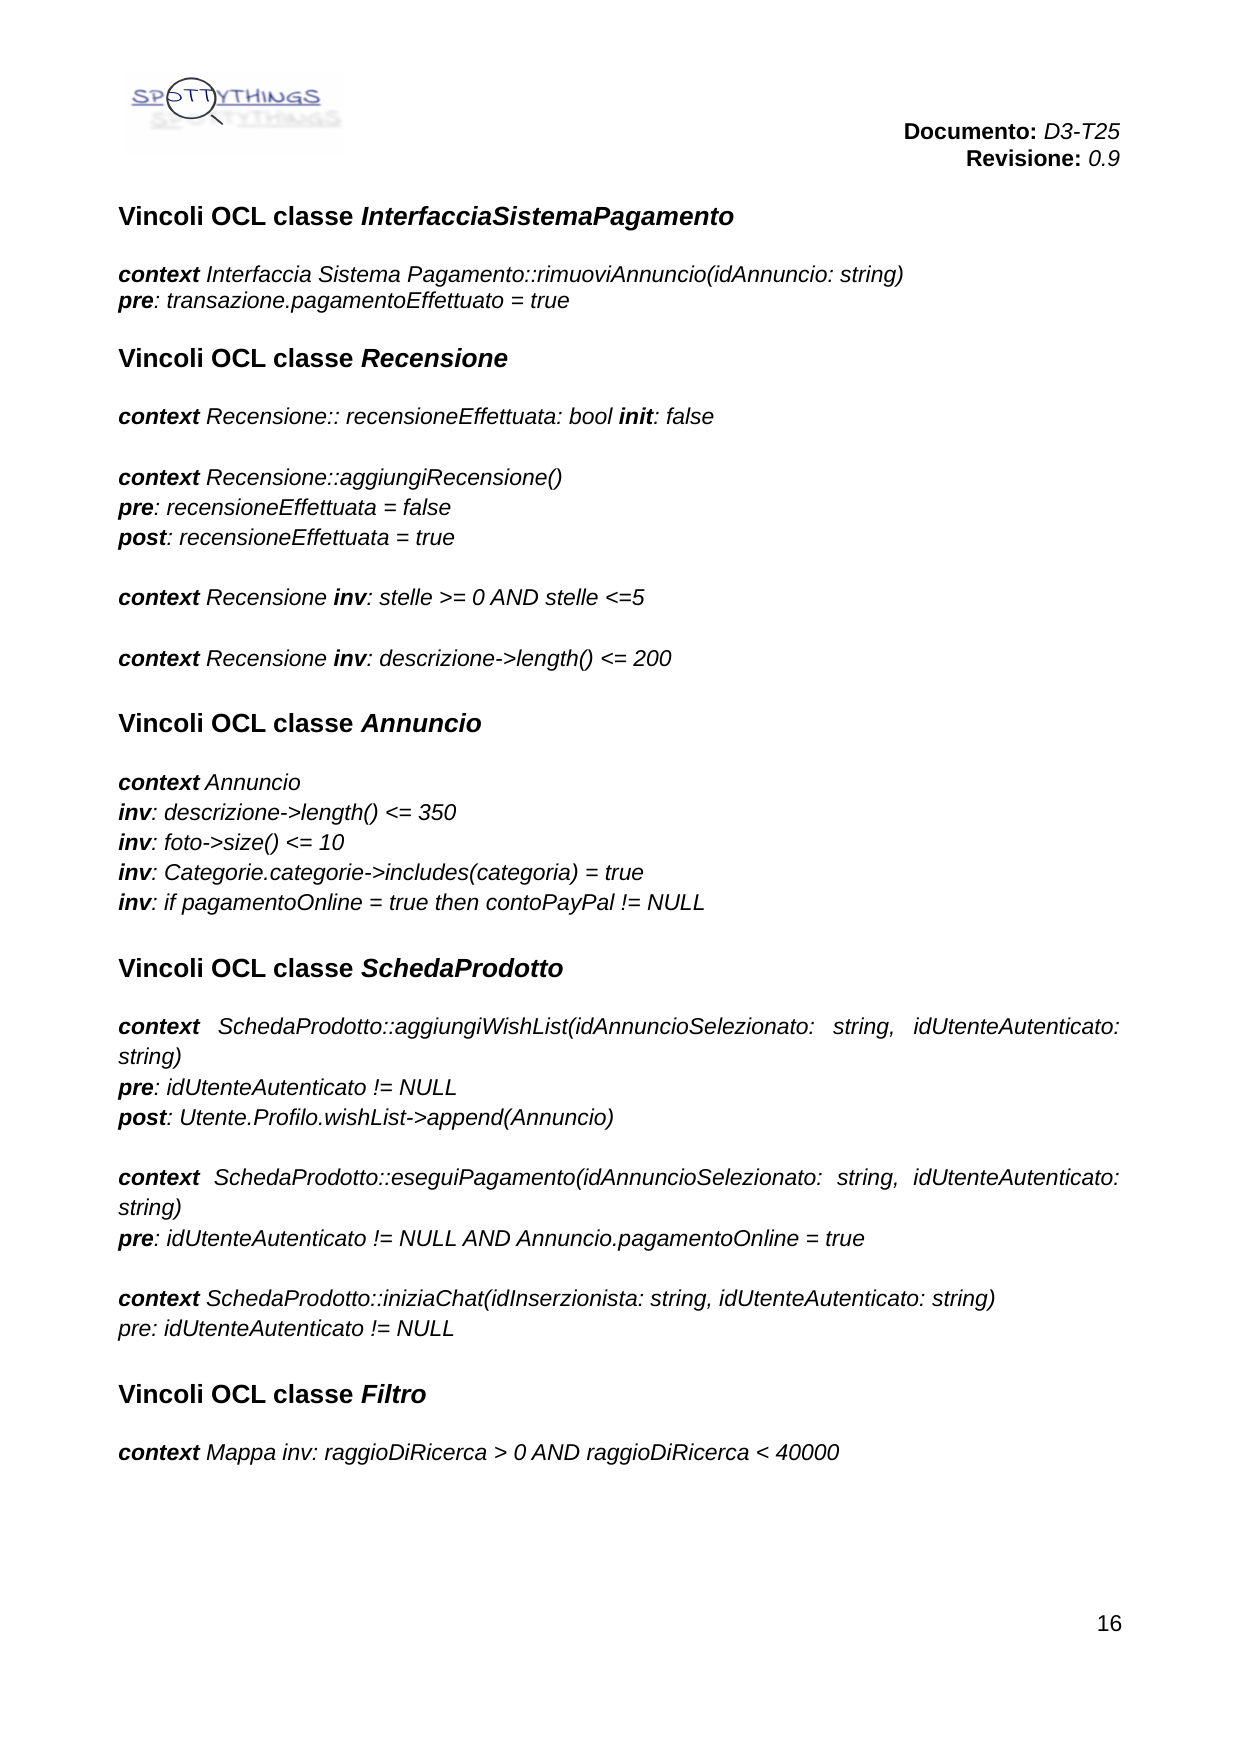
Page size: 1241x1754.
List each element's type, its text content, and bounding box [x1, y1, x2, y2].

text context Recensione::aggiungiRecensione() [118, 463, 1122, 490]
text pre: idUtenteAutenticato != NULL [118, 1073, 1122, 1100]
text context SchedaProdotto::aggiungiWishList(idAnnuncioSelezionato: string, idUtenteAutenticato: string) [118, 1013, 1122, 1070]
text pre: transazione.pagamentoEffettuato = true [118, 287, 1122, 313]
subtitle Vincoli OCL classe Annuncio [118, 708, 1122, 738]
text inv: foto->size() <= 10 [118, 829, 1122, 855]
text post: Utente.Profilo.wishList->append(Annuncio) [118, 1104, 1122, 1130]
text context Recensione inv: stelle >= 0 AND stelle <=5 [118, 584, 1122, 611]
text context SchedaProdotto::eseguiPagamento(idAnnuncioSelezionato: string, idUtenteAutenticato: string) [118, 1164, 1122, 1221]
subtitle Vincoli OCL classe InterfacciaSistemaPagamento [118, 200, 1122, 231]
text context Mappa inv: raggioDiRicerca > 0 AND raggioDiRicerca < 40000 [118, 1439, 1122, 1465]
subtitle Vincoli OCL classe Filtro [118, 1378, 1122, 1409]
subtitle Vincoli OCL classe SchedaProdotto [118, 953, 1122, 983]
text inv: Categorie.categorie->includes(categoria) = true [118, 859, 1122, 886]
picture [123, 73, 345, 156]
text pre: idUtenteAutenticato != NULL AND Annuncio.pagamentoOnline = true [118, 1224, 1122, 1251]
text inv: descrizione->length() <= 350 [118, 799, 1122, 825]
text inv: if pagamentoOnline = true then contoPayPal != NULL [118, 889, 1122, 916]
text pre: recensioneEffettuata = false [118, 494, 1122, 520]
text post: recensioneEffettuata = true [118, 524, 1122, 550]
text pre: idUtenteAutenticato != NULL [118, 1315, 1122, 1342]
subtitle Vincoli OCL classe Recensione [118, 343, 1122, 373]
text context SchedaProdotto::iniziaChat(idInserzionista: string, idUtenteAutenticato: string) [118, 1285, 1122, 1311]
text context Recensione inv: descrizione->length() <= 200 [118, 645, 1122, 671]
text context Interfaccia Sistema Pagamento::rimuoviAnnuncio(idAnnuncio: string) [118, 261, 1122, 287]
text context Annuncio [118, 768, 1122, 795]
text context Recensione:: recensioneEffettuata: bool init: false [118, 403, 1122, 429]
